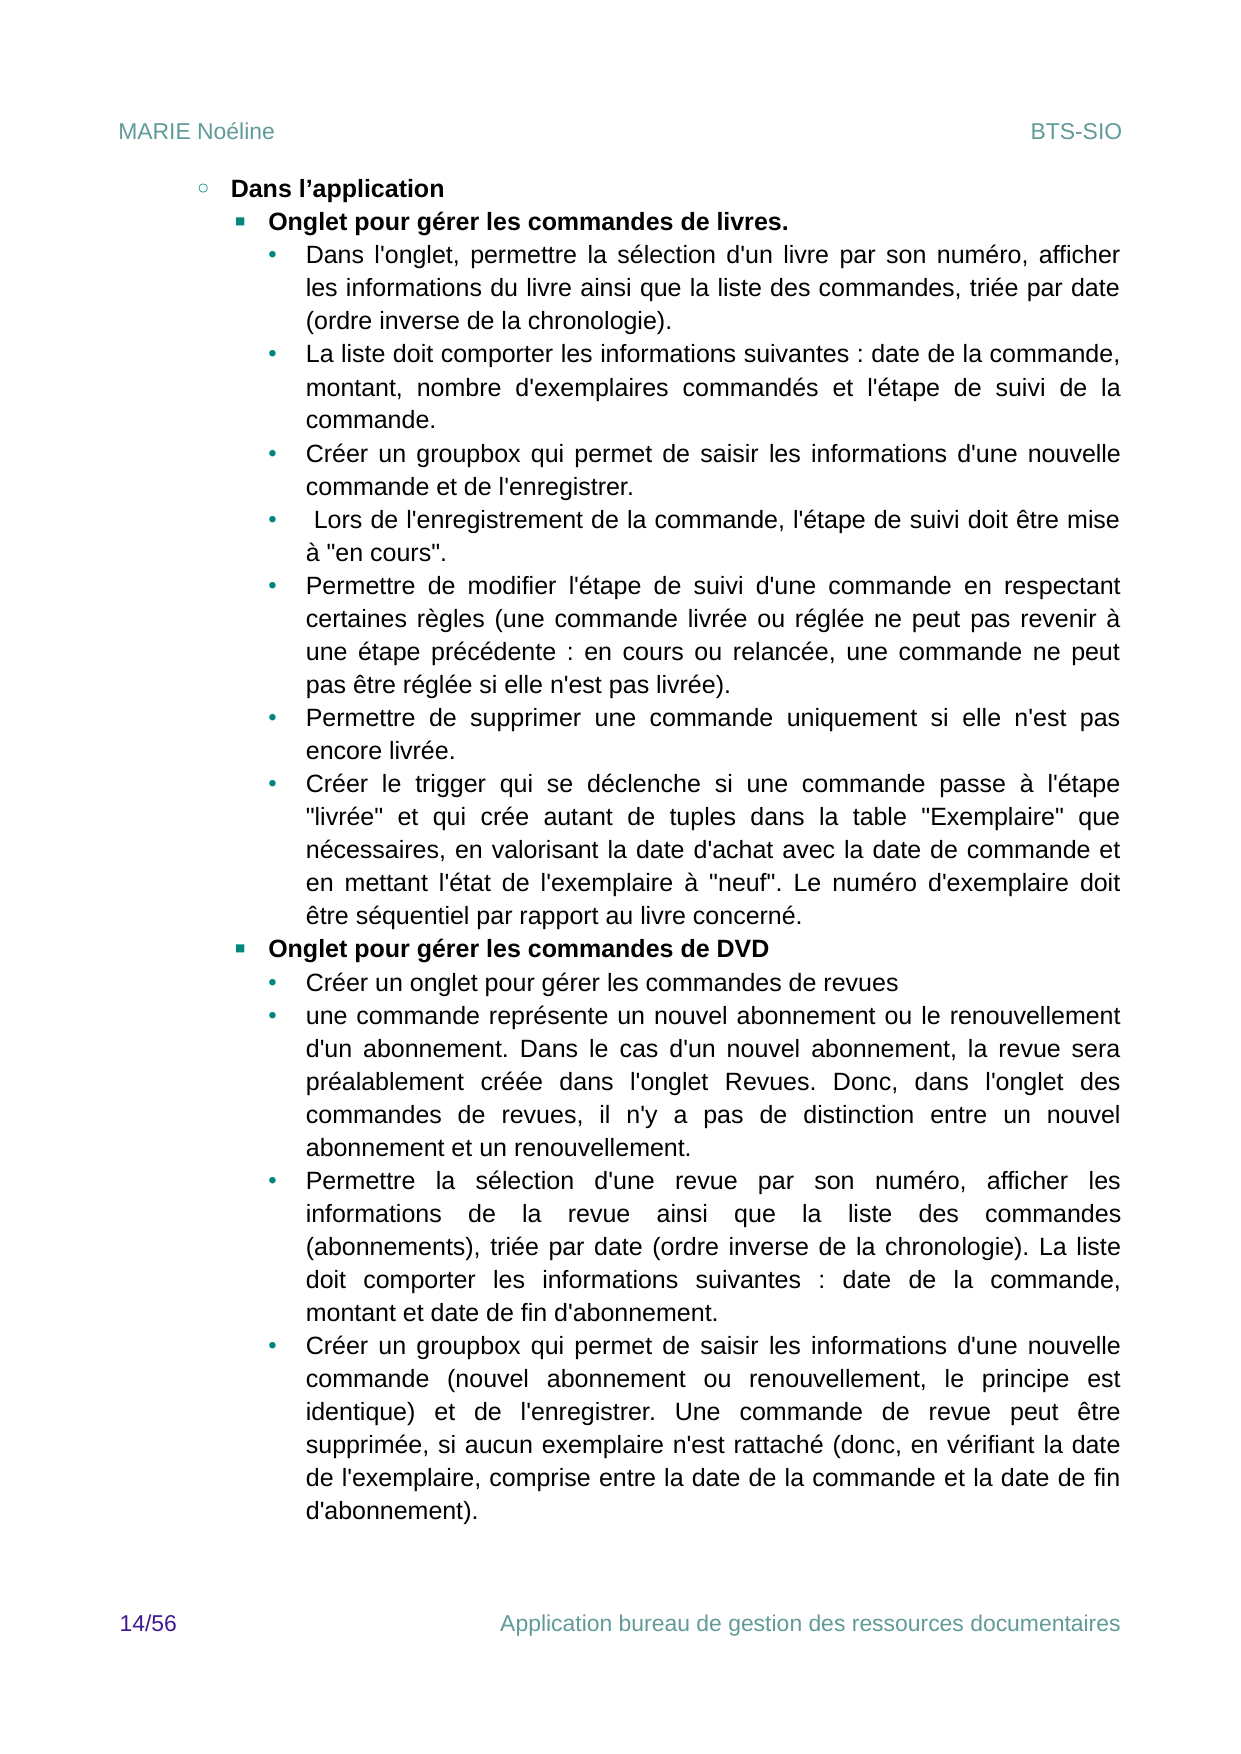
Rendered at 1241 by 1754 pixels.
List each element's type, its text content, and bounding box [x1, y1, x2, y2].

list une commande représente un nouvel abonnement ou le renouvellement d'un abonnement. Dans le cas d'un nouvel abonnement, la revue sera préalablement créée dans l'onglet Revues. Donc, dans l'onglet des commandes de revues, il n'y a pas de distinction entre un nouvel abonnement et un renouvellement. [268, 1001, 1122, 1162]
list Permettre de modifier l'étape de suivi d'une commande en respectant certaines règles (une commande livrée ou réglée ne peut pas revenir à une étape précédente : en cours ou relancée, une commande ne peut pas être réglée si elle n'est pas livrée). [268, 571, 1122, 699]
list Lors de l'enregistrement de la commande, l'étape de suivi doit être mise à "en cours". [268, 505, 1122, 567]
list Onglet pour gérer les commandes de livres. [231, 207, 1122, 236]
list Dans l'onglet, permettre la sélection d'un livre par son numéro, afficher les informations du livre ainsi que la liste des commandes, triée par date (ordre inverse de la chronologie). [268, 240, 1122, 335]
list Créer le trigger qui se déclenche si une commande passe à l'étape "livrée" et qui crée autant de tuples dans la table "Exemplaire" que nécessaires, en valorisant la date d'achat avec la date de commande et en mettant l'état de l'exemplaire à "neuf". Le numéro d'exemplaire doit être séquentiel par rapport au livre concerné. [268, 769, 1122, 930]
list Créer un onglet pour gérer les commandes de revues [268, 967, 1122, 996]
list Permettre la sélection d'une revue par son numéro, afficher les informations de la revue ainsi que la liste des commandes (abonnements), triée par date (ordre inverse de la chronologie). La liste doit comporter les informations suivantes : date de la commande, montant et date de fin d'abonnement. [268, 1166, 1122, 1327]
list Créer un groupbox qui permet de saisir les informations d'une nouvelle commande (nouvel abonnement ou renouvellement, le principe est identique) et de l'enregistrer. Une commande de revue peut être supprimée, si aucun exemplaire n'est rattaché (donc, en vérifiant la date de l'exemplaire, comprise entre la date de la commande et la date de fin d'abonnement). [268, 1331, 1122, 1525]
list Dans l’application [193, 174, 1122, 203]
list La liste doit comporter les informations suivantes : date de la commande, montant, nombre d'exemplaires commandés et l'étape de suivi de la commande. [268, 339, 1122, 434]
list Permettre de supprimer une commande uniquement si elle n'est pas encore livrée. [268, 703, 1122, 765]
list Créer un groupbox qui permet de saisir les informations d'une nouvelle commande et de l'enregistrer. [268, 438, 1122, 500]
list Onglet pour gérer les commandes de DVD [231, 934, 1122, 963]
